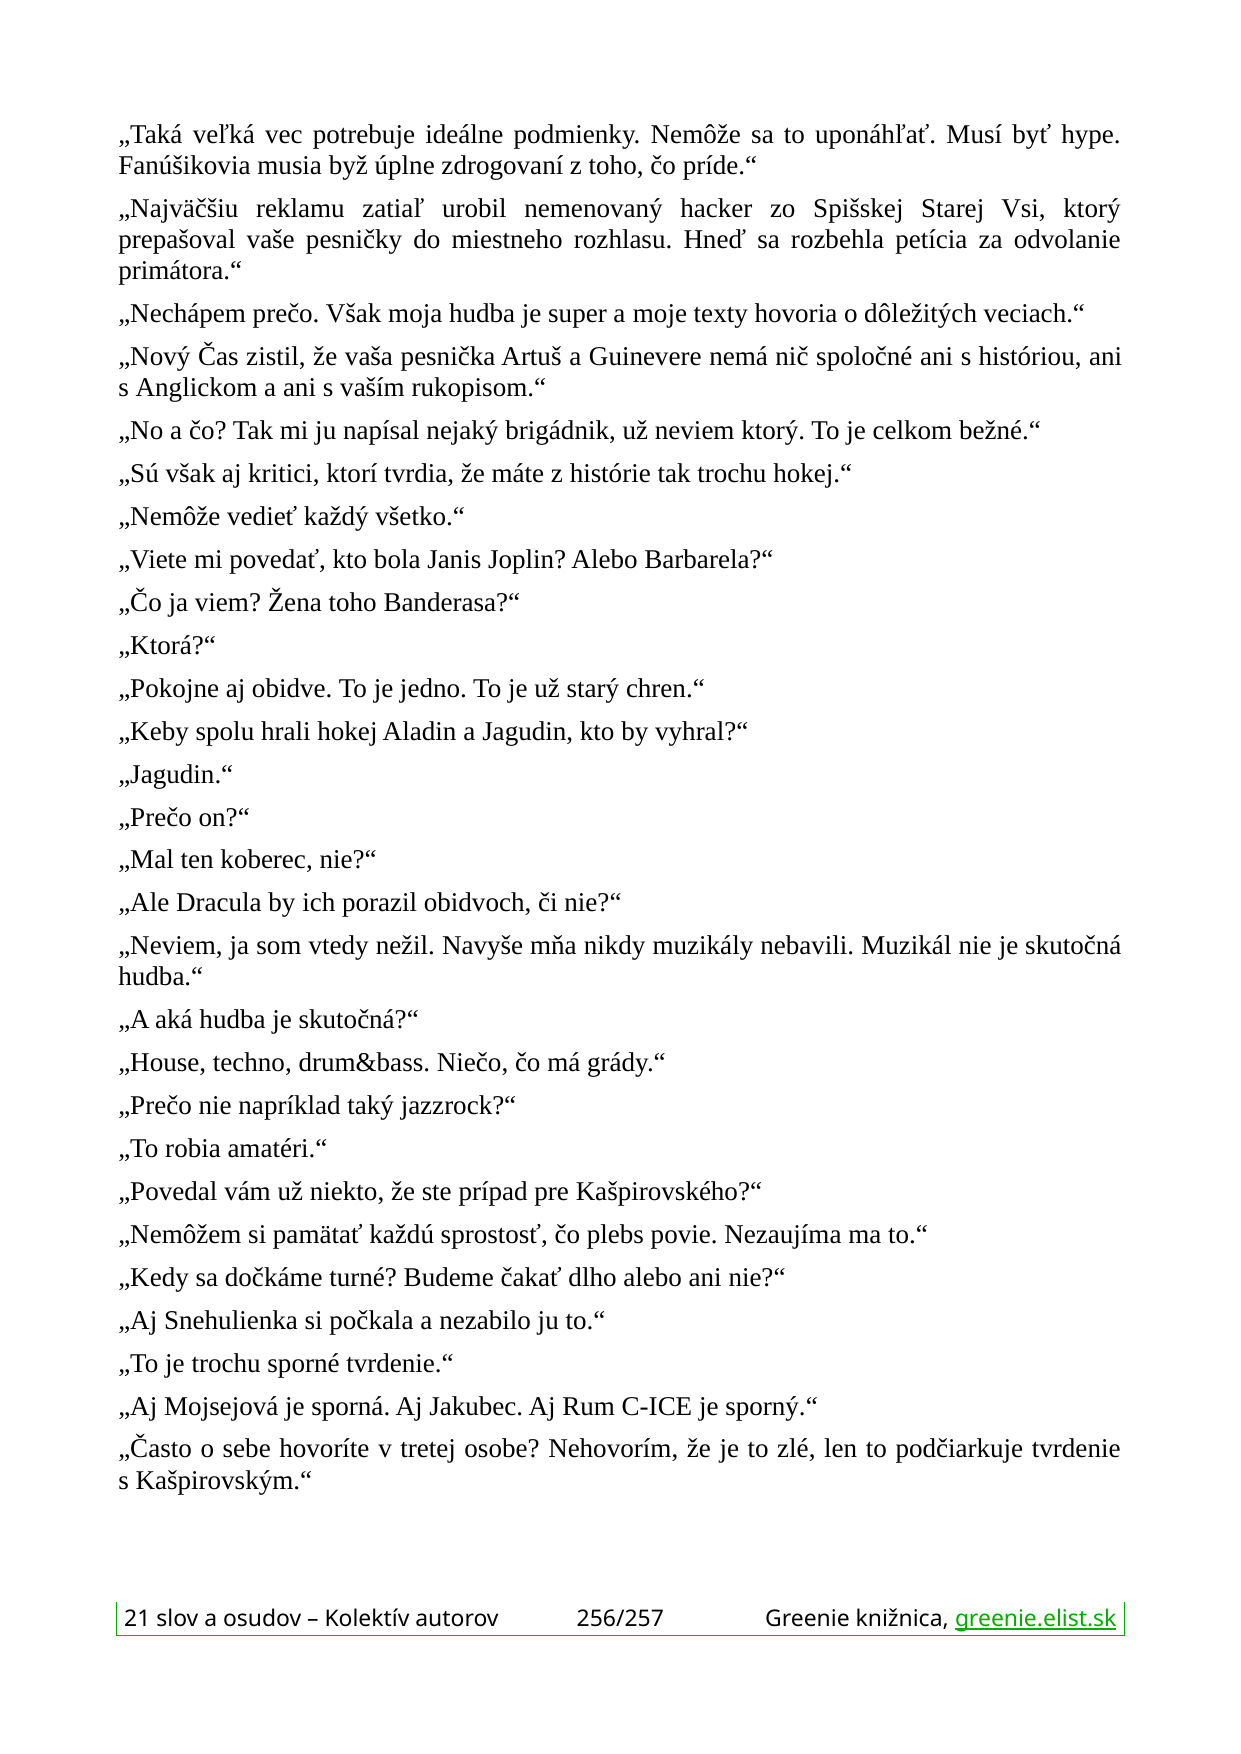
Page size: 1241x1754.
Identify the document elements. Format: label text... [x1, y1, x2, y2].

text „Pokojne aj obidve. To je jedno. To je už starý chren.“ [118, 672, 1122, 703]
text „Taká veľká vec potrebuje ideálne podmienky. Nemôže sa to uponáhľať. Musí byť hype. Fanúšikovia musia byž úplne zdrogovaní z toho, čo príde.“ [118, 118, 1122, 180]
text „Nechápem prečo. Však moja hudba je super a moje texty hovoria o dôležitých veciach.“ [118, 297, 1122, 328]
text „Aj Snehulienka si počkala a nezabilo ju to.“ [118, 1304, 1122, 1335]
text „Neviem, ja som vtedy nežil. Navyše mňa nikdy muzikály nebavili. Muzikál nie je skutočná hudba.“ [118, 929, 1122, 992]
text „Aj Mojsejová je sporná. Aj Jakubec. Aj Rum C-ICE je sporný.“ [118, 1390, 1122, 1421]
text „Nemôže vedieť každý všetko.“ [118, 500, 1122, 531]
text „Prečo nie napríklad taký jazzrock?“ [118, 1089, 1122, 1120]
text „Keby spolu hrali hokej Aladin a Jagudin, kto by vyhral?“ [118, 715, 1122, 746]
text „Nový Čas zistil, že vaša pesnička Artuš a Guinevere nemá nič spoločné ani s históriou, ani s Anglickom a ani s vaším rukopisom.“ [118, 340, 1122, 403]
text „Ktorá?“ [118, 629, 1122, 660]
text „Sú však aj kritici, ktorí tvrdia, že máte z histórie tak trochu hokej.“ [118, 457, 1122, 488]
text „Prečo on?“ [118, 801, 1122, 832]
text „To je trochu sporné tvrdenie.“ [118, 1347, 1122, 1378]
text „Povedal vám už niekto, že ste prípad pre Kašpirovského?“ [118, 1175, 1122, 1206]
text „To robia amatéri.“ [118, 1132, 1122, 1163]
text „Kedy sa dočkáme turné? Budeme čakať dlho alebo ani nie?“ [118, 1261, 1122, 1292]
text „Viete mi povedať, kto bola Janis Joplin? Alebo Barbarela?“ [118, 543, 1122, 574]
text „Ale Dracula by ich porazil obidvoch, či nie?“ [118, 886, 1122, 918]
text „Čo ja viem? Žena toho Banderasa?“ [118, 586, 1122, 617]
text „Najväčšiu reklamu zatiaľ urobil nemenovaný hacker zo Spišskej Starej Vsi, ktorý prepašoval vaše pesničky do miestneho rozhlasu. Hneď sa rozbehla petícia za odvolanie primátora.“ [118, 192, 1122, 286]
text „Nemôžem si pamätať každú sprostosť, čo plebs povie. Nezaujíma ma to.“ [118, 1218, 1122, 1249]
text „Často o sebe hovoríte v tretej osobe? Nehovorím, že je to zlé, len to podčiarkuje tvrdenie s Kašpirovským.“ [118, 1433, 1122, 1495]
text „Mal ten koberec, nie?“ [118, 843, 1122, 875]
text „House, techno, drum&bass. Niečo, čo má grády.“ [118, 1046, 1122, 1077]
text „Jagudin.“ [118, 758, 1122, 789]
text „No a čo? Tak mi ju napísal nejaký brigádnik, už neviem ktorý. To je celkom bežné.“ [118, 414, 1122, 446]
text „A aká hudba je skutočná?“ [118, 1003, 1122, 1034]
